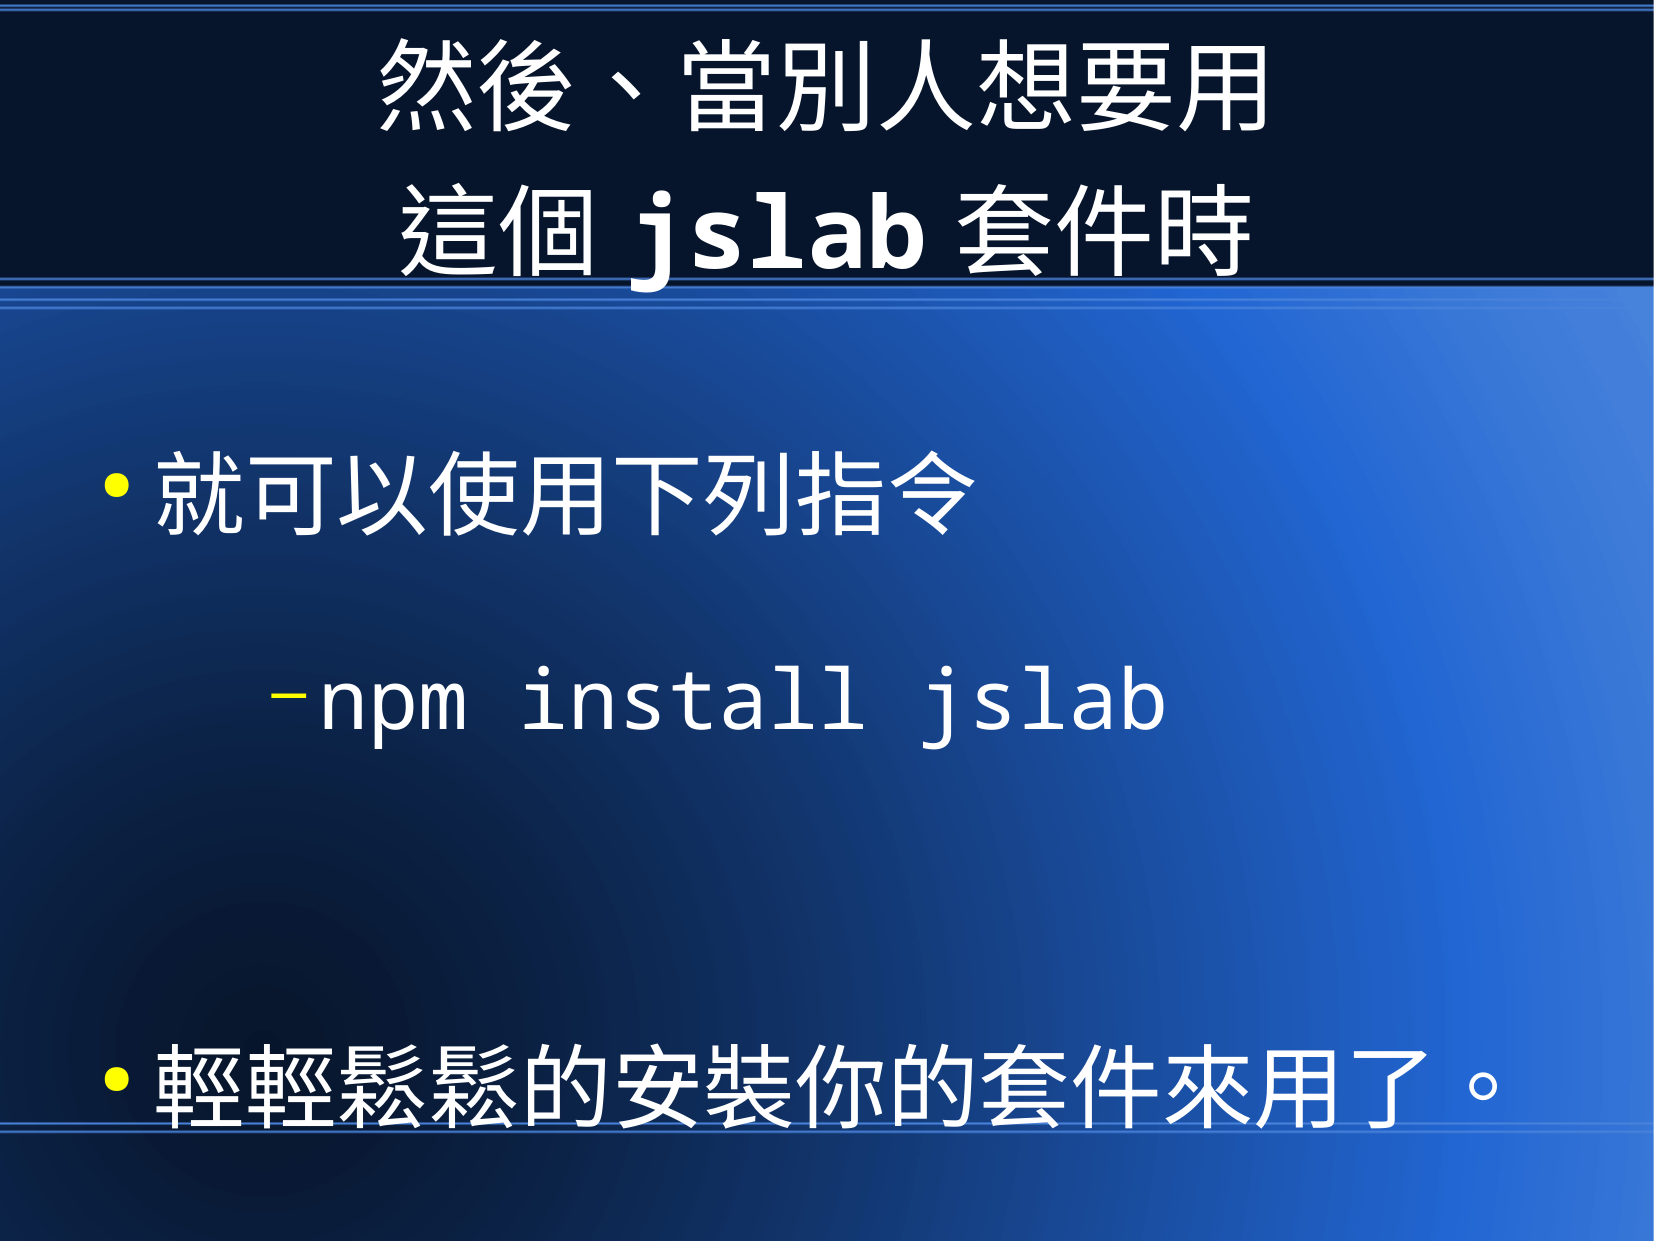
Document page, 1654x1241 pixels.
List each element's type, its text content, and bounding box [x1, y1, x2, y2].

picture [0, 0, 1654, 1241]
list 就可以使用下列指令 npm install jslab 輕輕鬆鬆的安裝你的套件來用了。 [82, 355, 1571, 1241]
title 然後、當別人想要用 這個jslab套件時 [82, 32, 1571, 273]
